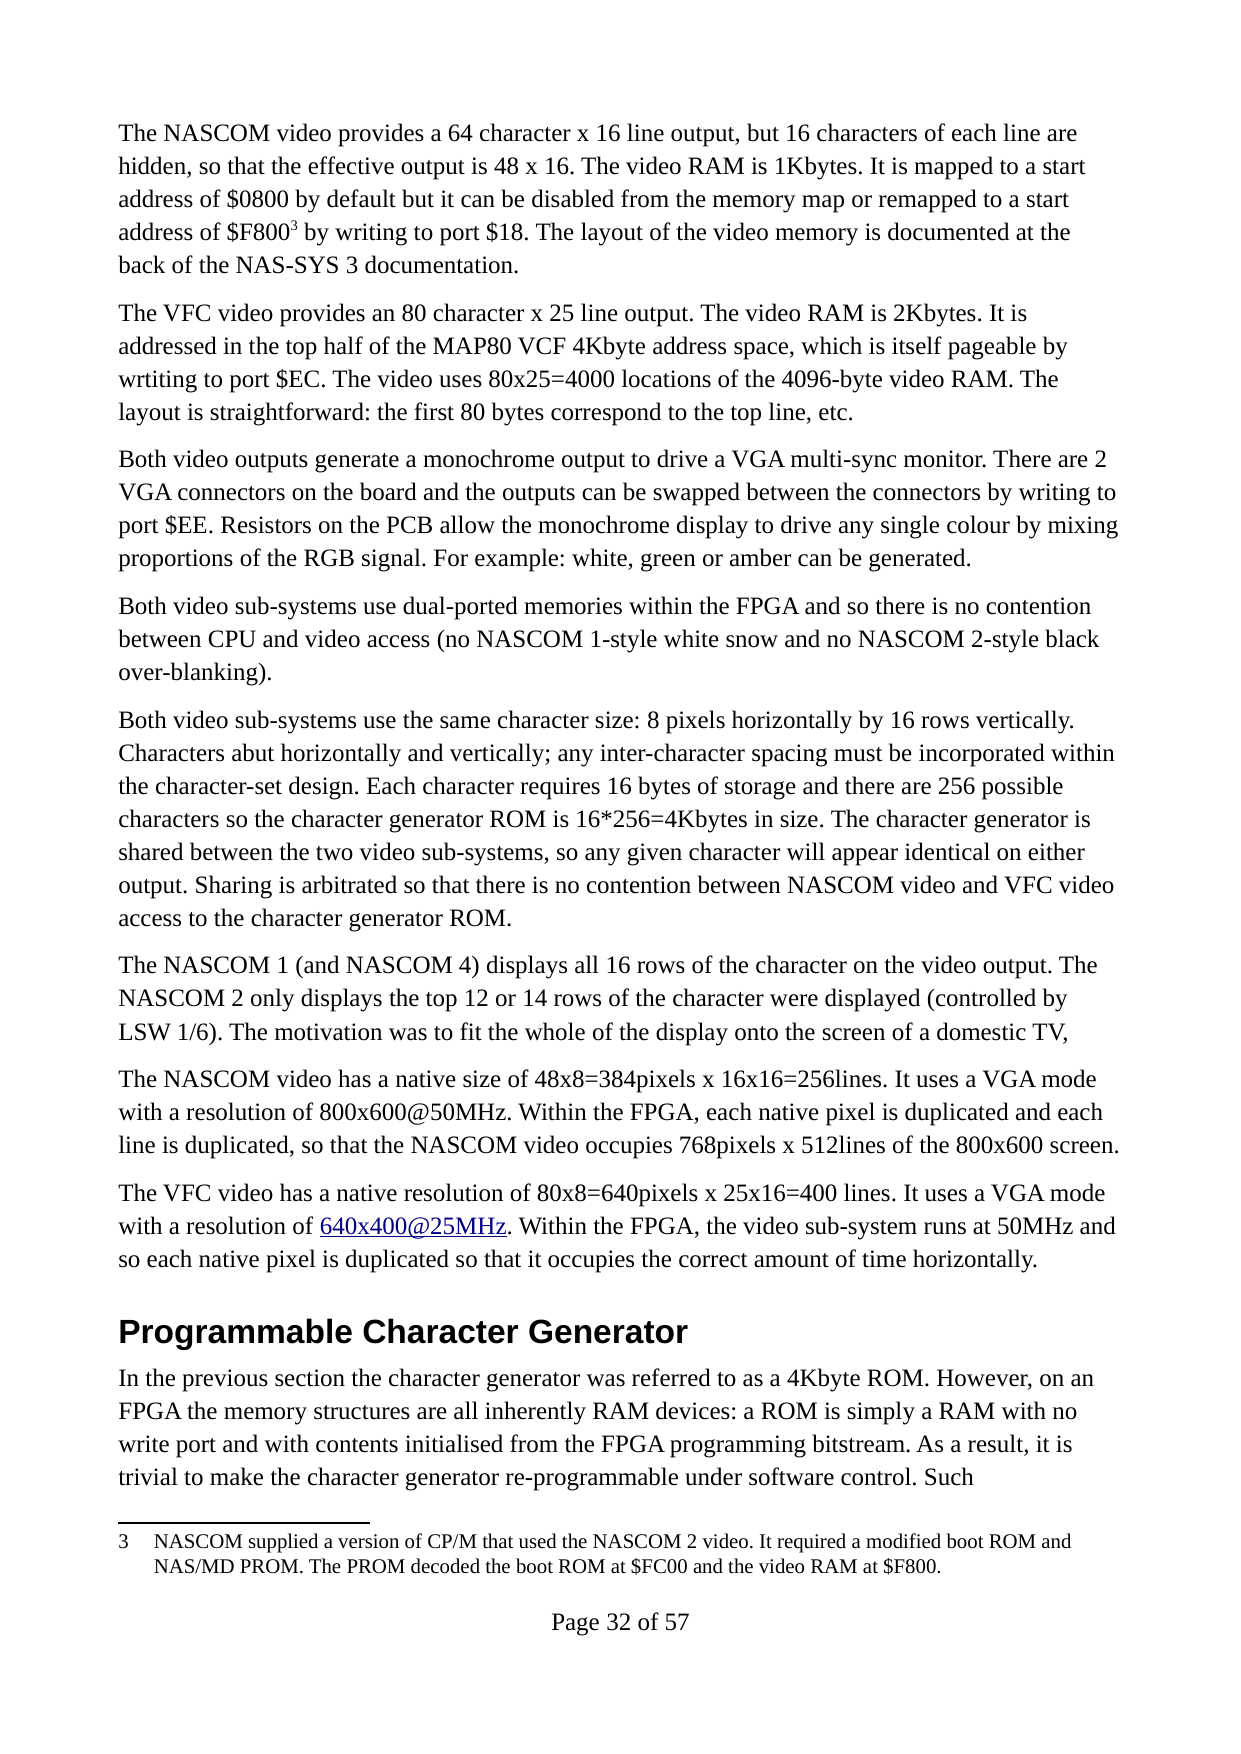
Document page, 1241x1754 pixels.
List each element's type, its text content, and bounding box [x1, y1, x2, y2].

text Both video outputs generate a monochrome output to drive a VGA multi-sync monitor. There are 2 VGA connectors on the board and the outputs can be swapped between the connectors by writing to port $EE. Resistors on the PCB allow the monochrome display to drive any single colour by mixing proportions of the RGB signal. For example: white, green or amber can be generated. [118, 444, 1122, 572]
text Both video sub-systems use dual-ported memories within the FPGA and so there is no contention between CPU and video access (no NASCOM 1-style white snow and no NASCOM 2-style black over-blanking). [118, 591, 1122, 686]
text Both video sub-systems use the same character size: 8 pixels horizontally by 16 rows vertically. Characters abut horizontally and vertically; any inter-character spacing must be incorporated within the character-set design. Each character requires 16 bytes of storage and there are 256 possible characters so the character generator ROM is 16*256=4Kbytes in size. The character generator is shared between the two video sub-systems, so any given character will appear identical on either output. Sharing is arbitrated so that there is no contention between NASCOM video and VFC video access to the character generator ROM. [118, 705, 1122, 932]
subtitle Programmable Character Generator [118, 1312, 1122, 1351]
text NASCOM supplied a version of CP/M that used the NASCOM 2 video. It required a modified boot ROM and NAS/MD PROM. The PROM decoded the boot ROM at $FC00 and the video RAM at $F800. [118, 1529, 1122, 1578]
text The NASCOM 1 (and NASCOM 4) displays all 16 rows of the character on the video output. The NASCOM 2 only displays the top 12 or 14 rows of the character were displayed (controlled by LSW 1/6). The motivation was to fit the whole of the display onto the screen of a domestic TV, [118, 951, 1122, 1045]
text The NASCOM video provides a 64 character x 16 line output, but 16 characters of each line are hidden, so that the effective output is 48 x 16. The video RAM is 1Kbytes. It is mapped to a start address of $0800 by default but it can be disabled from the memory map or remapped to a start address of $F800 by writing to port $18. The layout of the video memory is documented at the back of the NAS-SYS 3 documentation. [118, 118, 1122, 279]
text The VFC video provides an 80 character x 25 line output. The video RAM is 2Kbytes. It is addressed in the top half of the MAP80 VCF 4Kbyte address space, which is itself pageable by wrtiting to port $EC. The video uses 80x25=4000 locations of the 4096-byte video RAM. The layout is straightforward: the first 80 bytes correspond to the top line, etc. [118, 298, 1122, 426]
text The NASCOM video has a native size of 48x8=384pixels x 16x16=256lines. It uses a VGA mode with a resolution of 800x600@50MHz. Within the FPGA, each native pixel is duplicated and each line is duplicated, so that the NASCOM video occupies 768pixels x 512lines of the 800x600 screen. [118, 1064, 1122, 1159]
text The VFC video has a native resolution of 80x8=640pixels x 25x16=400 lines. It uses a VGA mode with a resolution of 640x400@25MHz. Within the FPGA, the video sub-system runs at 50MHz and so each native pixel is duplicated so that it occupies the correct amount of time horizontally. [118, 1178, 1122, 1273]
text In the previous section the character generator was referred to as a 4Kbyte ROM. However, on an FPGA the memory structures are all inherently RAM devices: a ROM is simply a RAM with no write port and with contents initialised from the FPGA programming bitstream. As a result, it is trivial to make the character generator re-programmable under software control. Such [118, 1363, 1122, 1491]
